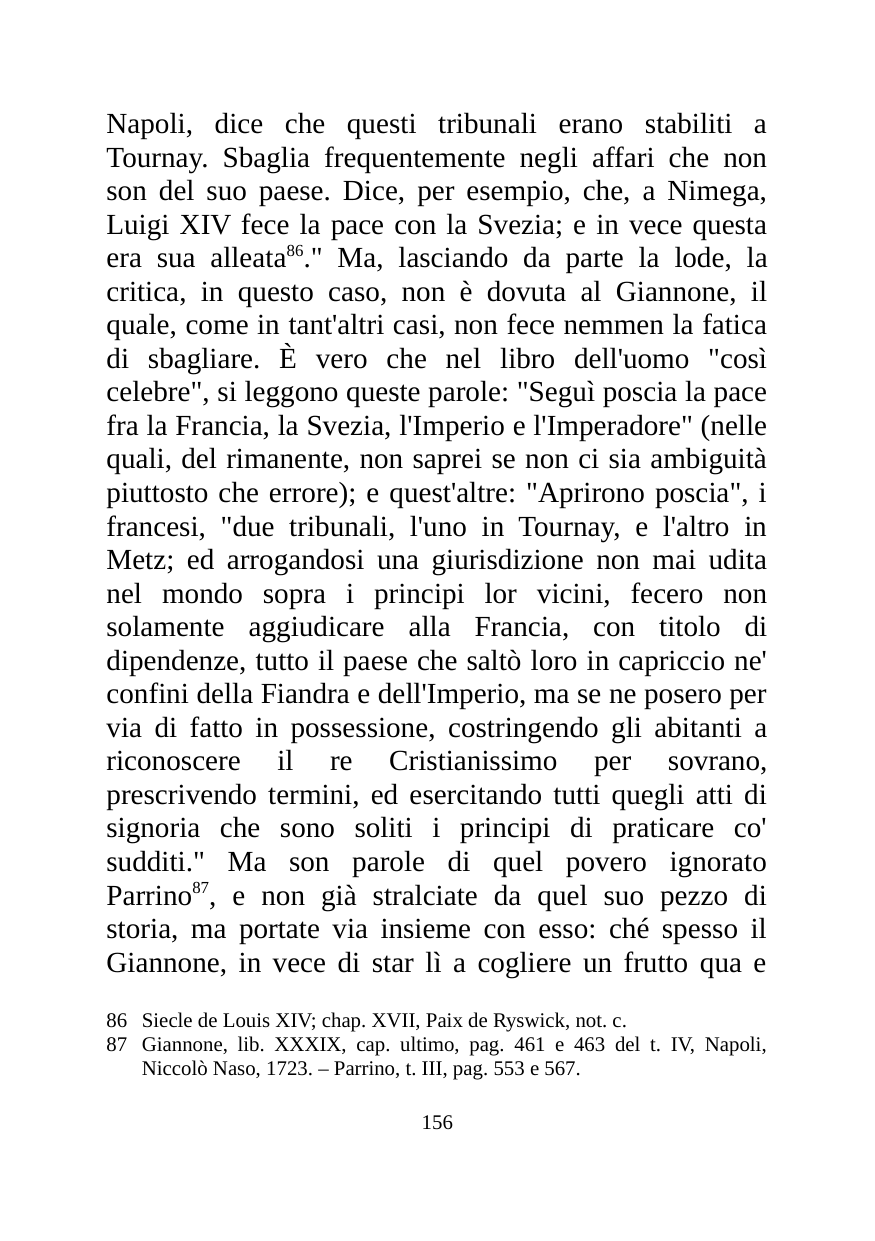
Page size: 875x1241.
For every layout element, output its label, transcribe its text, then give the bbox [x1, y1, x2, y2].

text Napoli, dice che questi tribunali erano stabiliti a Tournay. Sbaglia frequentemente negli affari che non son del suo paese. Dice, per esempio, che, a Nimega, Luigi XIV fece la pace con la Svezia; e in vece questa era sua alleata." Ma, lasciando da parte la lode, la critica, in questo caso, non è dovuta al Giannone, il quale, come in tant'altri casi, non fece nemmen la fatica di sbagliare. È vero che nel libro dell'uomo "così celebre", si leggono queste parole: "Seguì poscia la pace fra la Francia, la Svezia, l'Imperio e l'Imperadore" (nelle quali, del rimanente, non saprei se non ci sia ambiguità piuttosto che errore); e quest'altre: "Aprirono poscia", i francesi, "due tribunali, l'uno in Tournay, e l'altro in Metz; ed arrogandosi una giurisdizione non mai udita nel mondo sopra i principi lor vicini, fecero non solamente aggiudicare alla Francia, con titolo di dipendenze, tutto il paese che saltò loro in capriccio ne' confini della Fiandra e dell'Imperio, ma se ne posero per via di fatto in possessione, costringendo gli abitanti a riconoscere il re Cristianissimo per sovrano, prescrivendo termini, ed esercitando tutti quegli atti di signoria che sono soliti i principi di praticare co' sudditi." Ma son parole di quel povero ignorato Parrino, e non già stralciate da quel suo pezzo di storia, ma portate via insieme con esso: ché spesso il Giannone, in vece di star lì a cogliere un frutto qua e [106, 106, 768, 978]
text Siecle de Louis XIV; chap. XVII, Paix de Ryswick, not. c. [106, 1008, 768, 1032]
text Giannone, lib. XXXIX, cap. ultimo, pag. 461 e 463 del t. IV, Napoli, Niccolò Naso, 1723. – Parrino, t. III, pag. 553 e 567. [106, 1032, 768, 1080]
